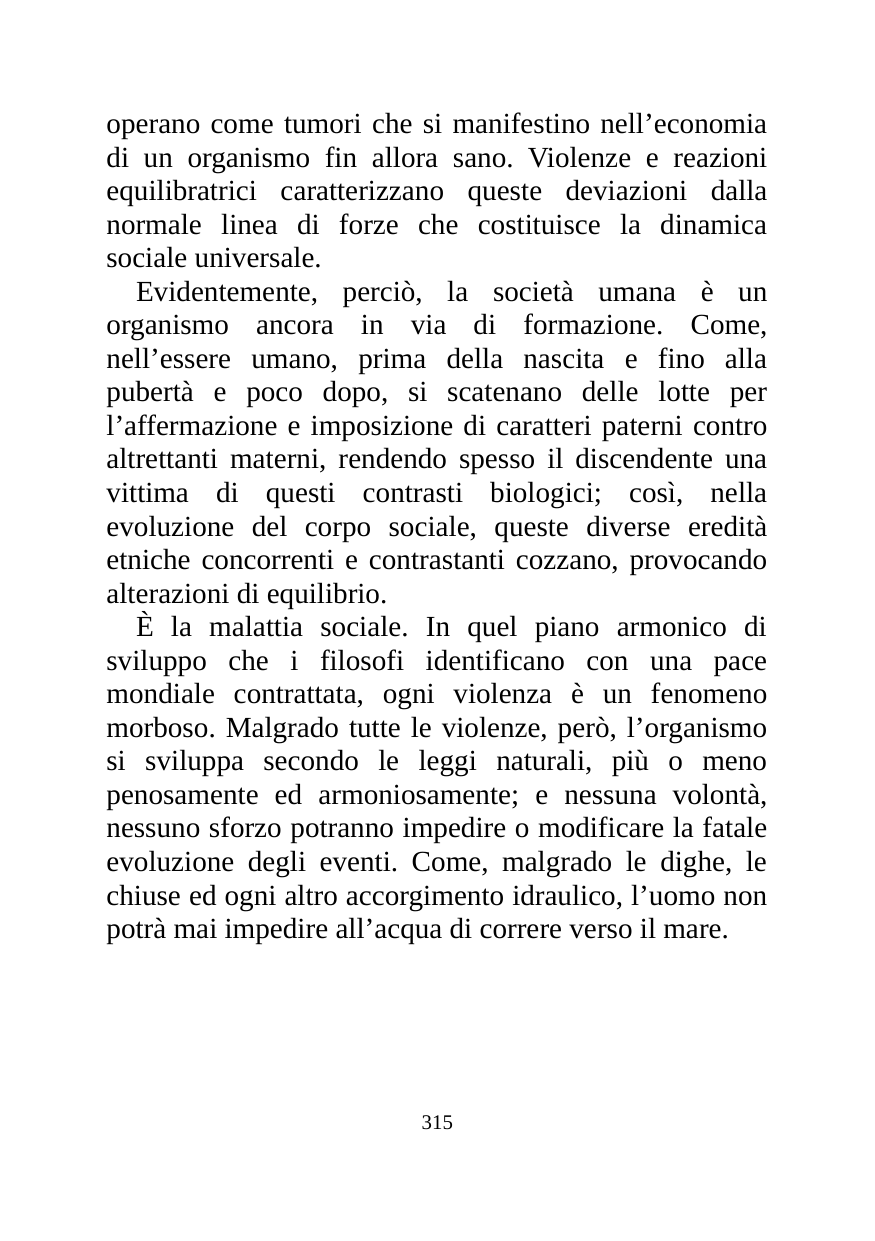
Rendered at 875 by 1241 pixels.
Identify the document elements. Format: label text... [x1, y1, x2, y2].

text Evidentemente, perciò, la società umana è un organismo ancora in via di formazione. Come, nell’essere umano, prima della nascita e fino alla pubertà e poco dopo, si scatenano delle lotte per l’affermazione e imposizione di caratteri paterni contro altrettanti materni, rendendo spesso il discendente una vittima di questi contrasti biologici; così, nella evoluzione del corpo sociale, queste diverse eredità etniche concorrenti e contrastanti cozzano, provocando alterazioni di equilibrio. [106, 274, 768, 609]
text È la malattia sociale. In quel piano armonico di sviluppo che i filosofi identificano con una pace mondiale contrattata, ogni violenza è un fenomeno morboso. Malgrado tutte le violenze, però, l’organismo si sviluppa secondo le leggi naturali, più o meno penosamente ed armoniosamente; e nessuna volontà, nessuno sforzo potranno impedire o modificare la fatale evoluzione degli eventi. Come, malgrado le dighe, le chiuse ed ogni altro accorgimento idraulico, l’uomo non potrà mai impedire all’acqua di correre verso il mare. [106, 609, 768, 945]
text operano come tumori che si manifestino nell’economia di un organismo fin allora sano. Violenze e reazioni equilibratrici caratterizzano queste deviazioni dalla normale linea di forze che costituisce la dinamica sociale universale. [106, 106, 768, 274]
